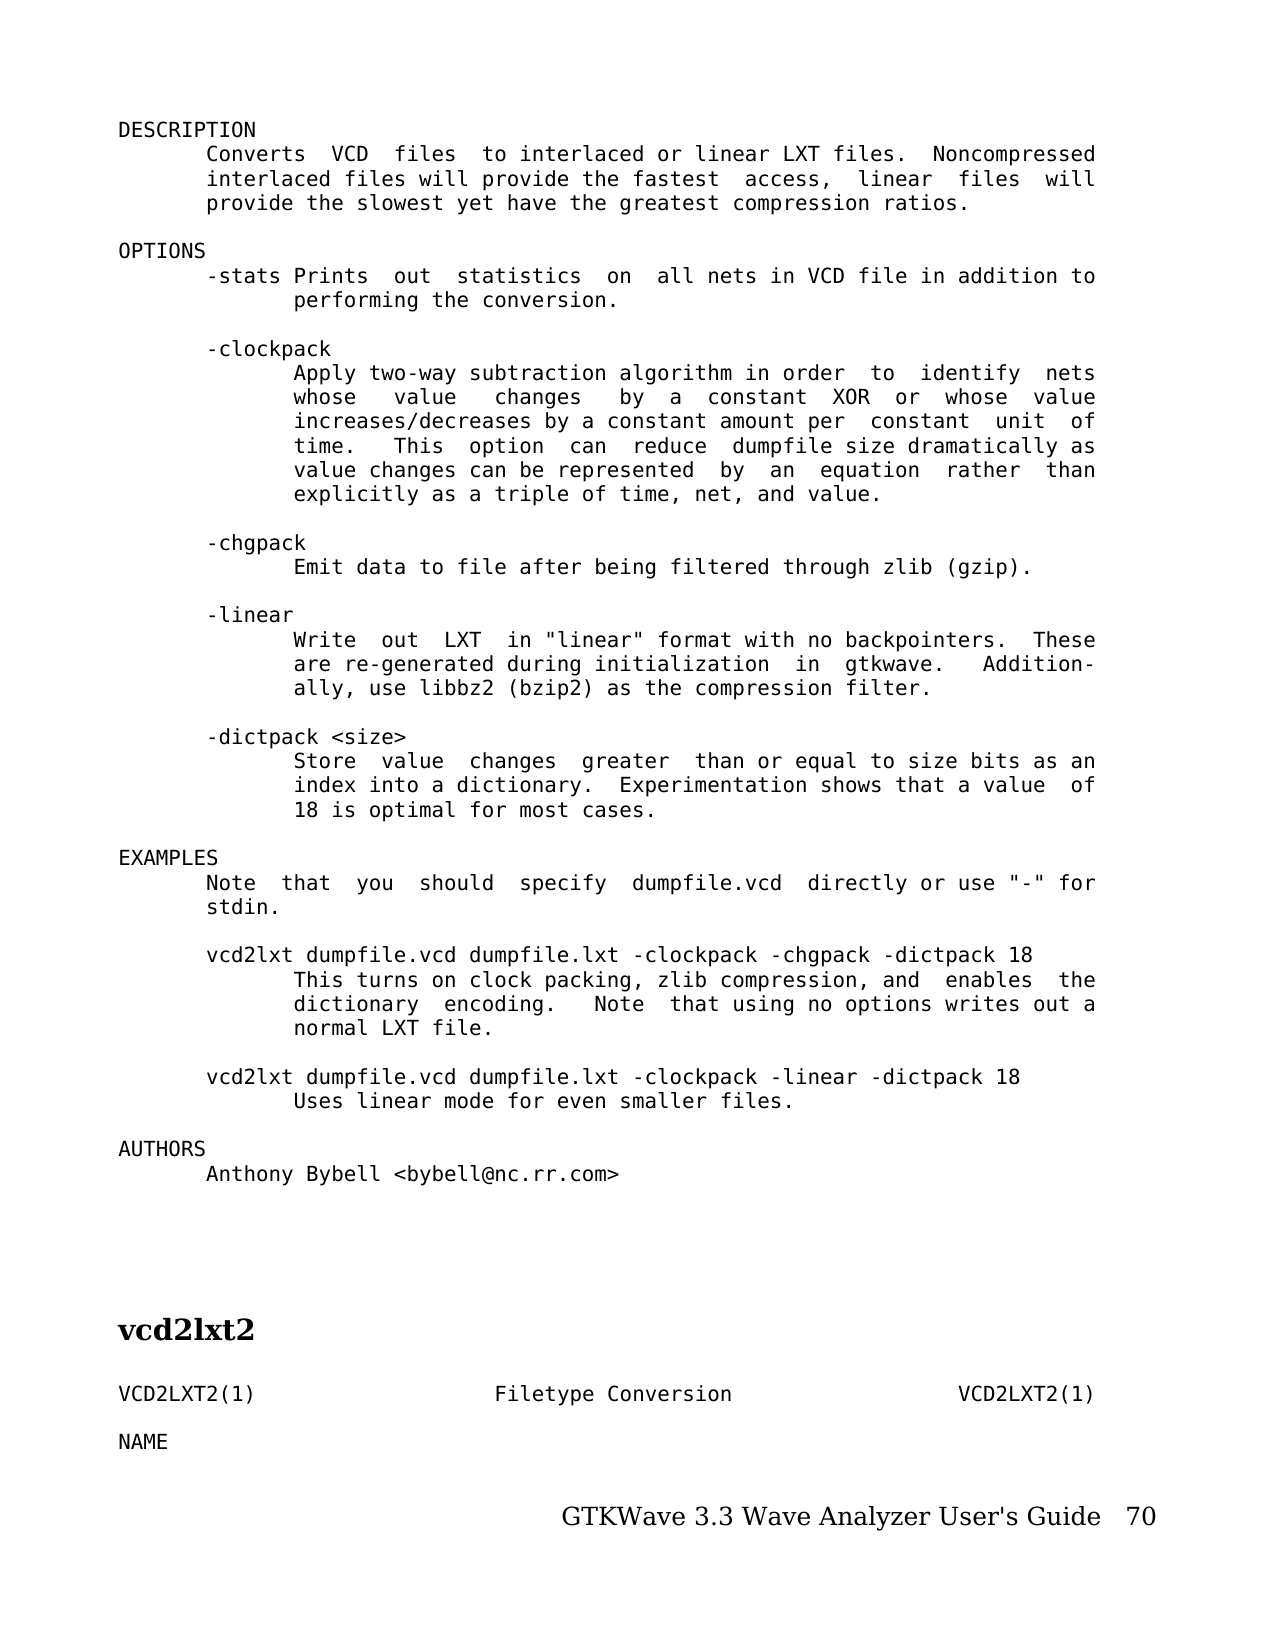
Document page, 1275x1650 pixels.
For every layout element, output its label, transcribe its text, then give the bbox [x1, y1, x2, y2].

text provide the slowest yet have the greatest compression ratios. [118, 191, 1157, 215]
text Apply two-way subtraction algorithm in order to identify nets [118, 361, 1157, 385]
text Note that you should specify dumpfile.vcd directly or use "-" for [118, 871, 1157, 895]
text value changes can be represented by an equation rather than [118, 458, 1157, 482]
text ally, use libbz2 (bzip2) as the compression filter. [118, 676, 1157, 701]
text interlaced files will provide the fastest access, linear files will [118, 167, 1157, 191]
text AUTHORS [118, 1137, 1157, 1162]
text -clockpack [118, 337, 1157, 361]
text are re-generated during initialization in gtkwave. Addition- [118, 652, 1157, 676]
text increases/decreases by a constant amount per constant unit of [118, 409, 1157, 434]
text DESCRIPTION [118, 118, 1157, 142]
text Converts VCD files to interlaced or linear LXT files. Noncompressed [118, 142, 1157, 167]
text vcd2lxt dumpfile.vcd dumpfile.lxt -clockpack -linear -dictpack 18 [118, 1065, 1157, 1089]
text This turns on clock packing, zlib compression, and enables the [118, 968, 1157, 992]
text Emit data to file after being filtered through zlib (gzip). [118, 555, 1157, 579]
text -chgpack [118, 531, 1157, 555]
text vcd2lxt dumpfile.vcd dumpfile.lxt -clockpack -chgpack -dictpack 18 [118, 943, 1157, 968]
text whose value changes by a constant XOR or whose value [118, 385, 1157, 409]
text time. This option can reduce dumpfile size dramatically as [118, 434, 1157, 458]
text -linear [118, 603, 1157, 628]
text Uses linear mode for even smaller files. [118, 1089, 1157, 1113]
text stdin. [118, 895, 1157, 919]
text Write out LXT in "linear" format with no backpointers. These [118, 628, 1157, 652]
text explicitly as a triple of time, net, and value. [118, 482, 1157, 506]
text -stats Prints out statistics on all nets in VCD file in addition to [118, 264, 1157, 288]
text -dictpack <size> [118, 725, 1157, 749]
text Anthony Bybell <bybell@nc.rr.com> [118, 1162, 1157, 1186]
text EXAMPLES [118, 846, 1157, 871]
text dictionary encoding. Note that using no options writes out a [118, 992, 1157, 1016]
text NAME [118, 1430, 1157, 1454]
text OPTIONS [118, 239, 1157, 264]
text performing the conversion. [118, 288, 1157, 312]
text index into a dictionary. Experimentation shows that a value of [118, 773, 1157, 798]
text Store value changes greater than or equal to size bits as an [118, 749, 1157, 773]
text VCD2LXT2(1) Filetype Conversion VCD2LXT2(1) [118, 1382, 1157, 1406]
text 18 is optimal for most cases. [118, 798, 1157, 822]
text normal LXT file. [118, 1016, 1157, 1040]
text vcd2lxt2 [118, 1313, 1157, 1347]
